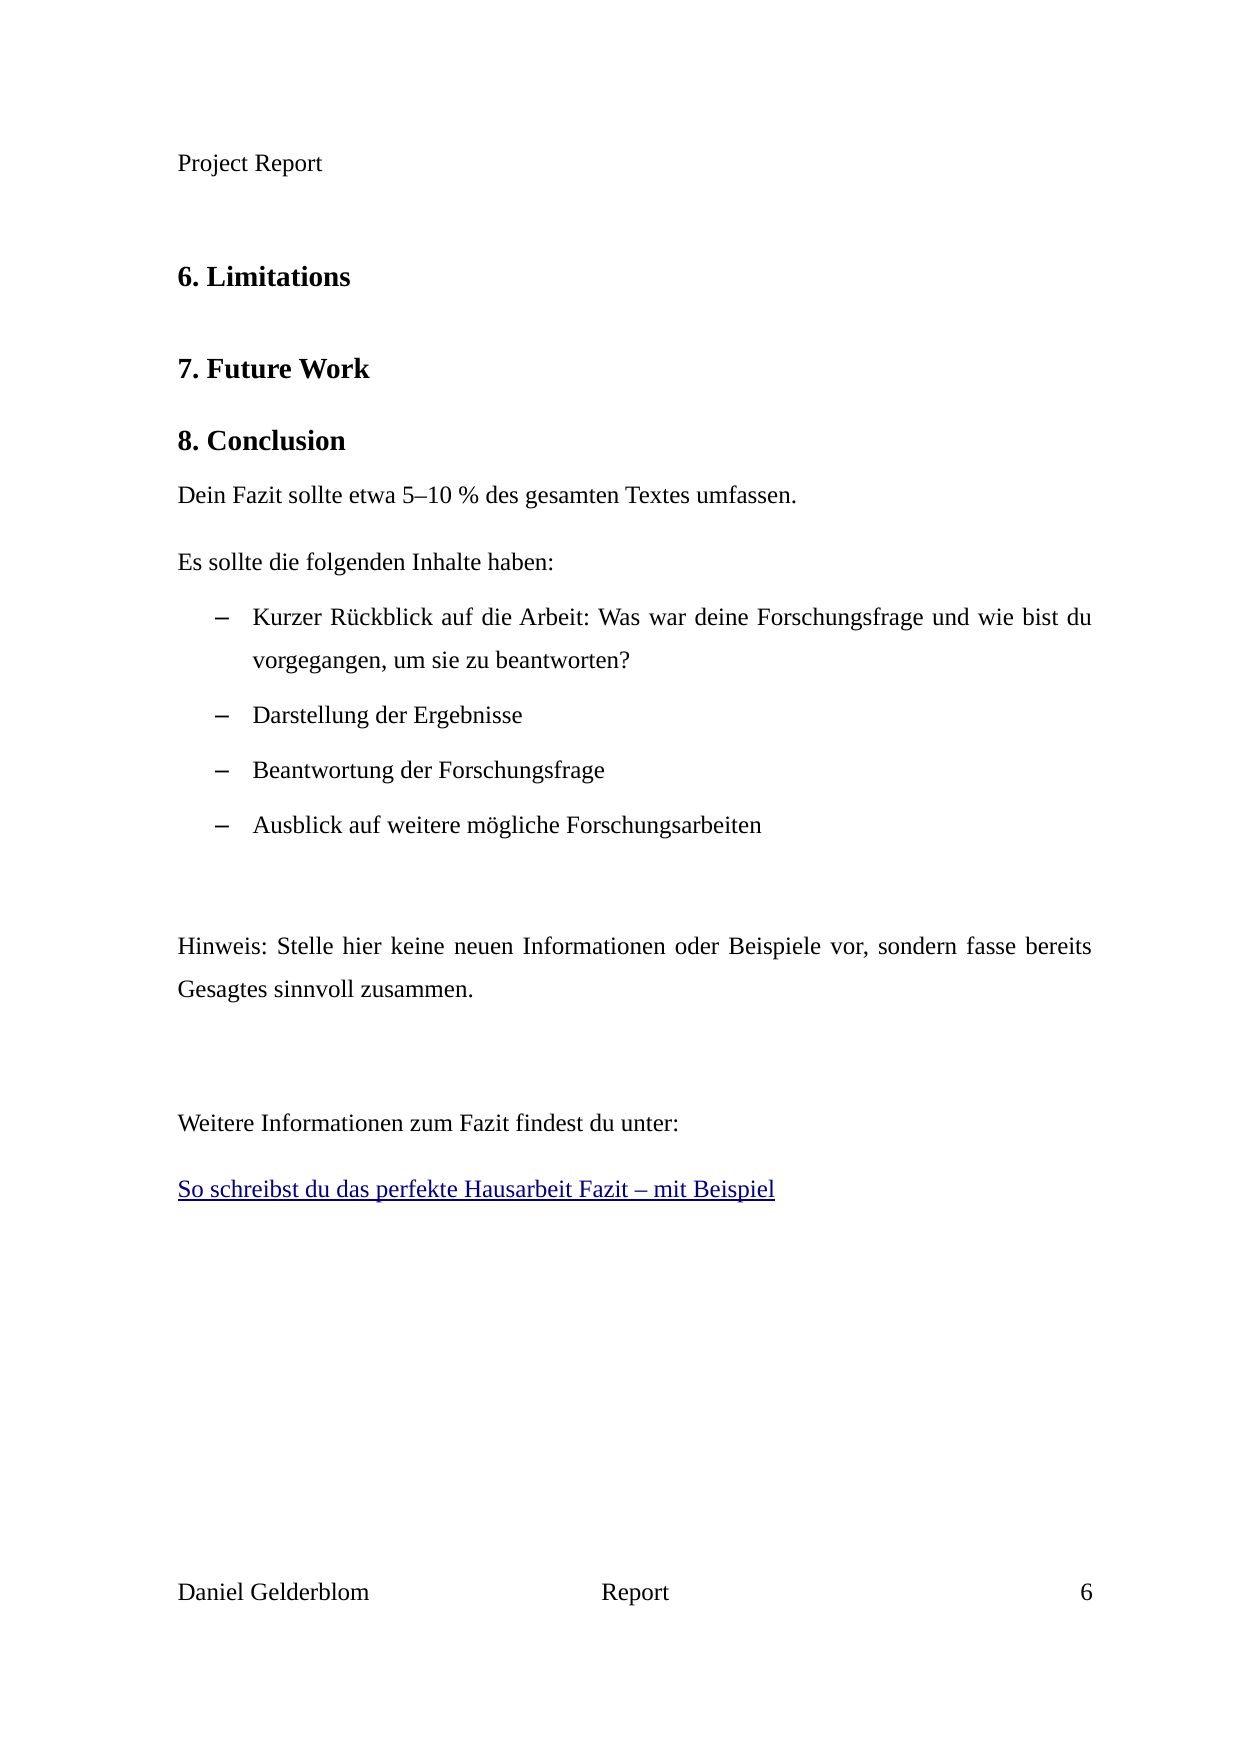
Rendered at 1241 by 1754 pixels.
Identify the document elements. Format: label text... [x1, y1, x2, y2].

text Dein Fazit sollte etwa 5–10 % des gesamten Textes umfassen. [177, 481, 1093, 509]
list Kurzer Rückblick auf die Arbeit: Was war deine Forschungsfrage und wie bist du vorgegangen, um sie zu beantworten? [215, 602, 1093, 674]
list Beantwortung der Forschungsfrage [215, 755, 1093, 784]
text So schreibst du das perfekte Hausarbeit Fazit – mit Beispiel [177, 1174, 1093, 1203]
list Ausblick auf weitere mögliche Forschungsarbeiten [215, 810, 1093, 839]
text Es sollte die folgenden Inhalte haben: [177, 547, 1093, 576]
subtitle 6. Limitations [177, 259, 1093, 293]
text Weitere Informationen zum Fazit findest du unter: [177, 1108, 1093, 1137]
text Hinweis: Stelle hier keine neuen Informationen oder Beispiele vor, sondern fasse bereits Gesagtes sinnvoll zusammen. [177, 931, 1093, 1003]
text 7. Future Work [177, 352, 1093, 385]
list Darstellung der Ergebnisse [215, 700, 1093, 729]
subtitle 8. Conclusion [177, 423, 1093, 456]
